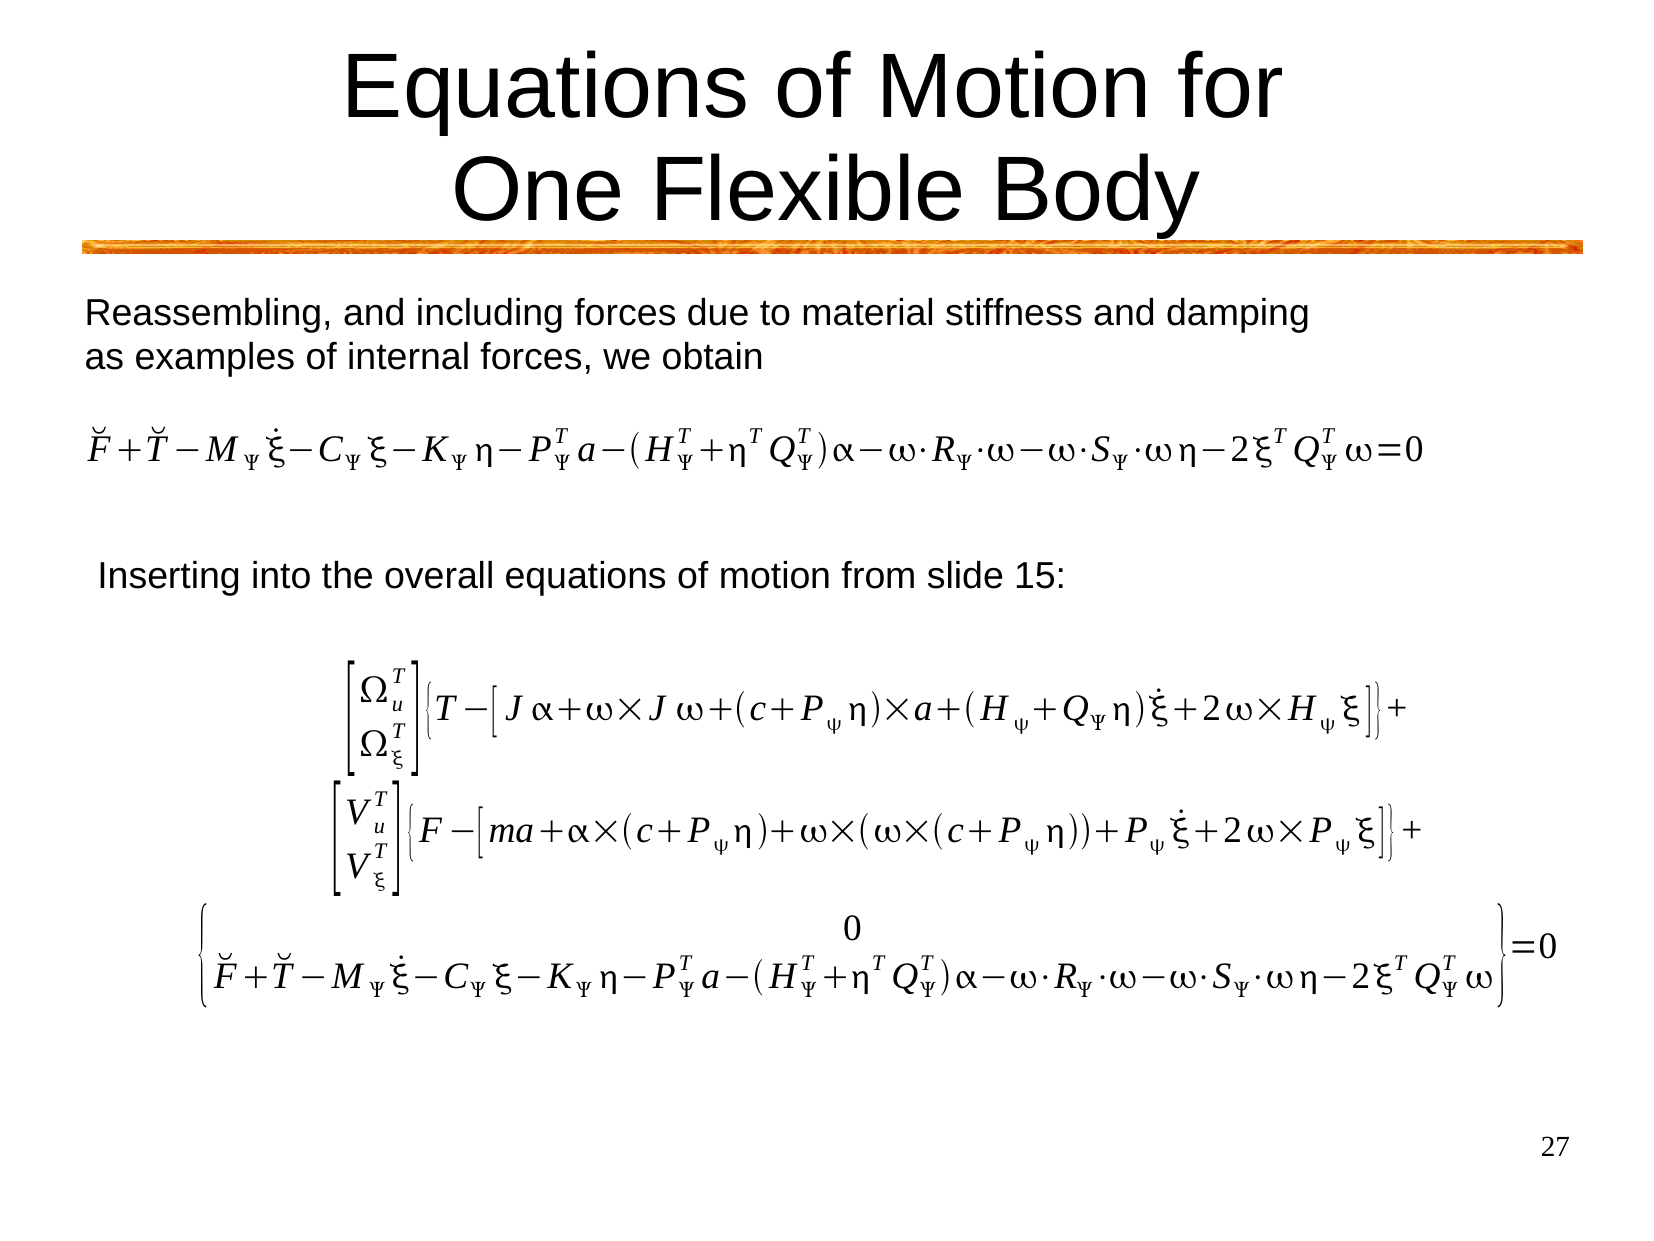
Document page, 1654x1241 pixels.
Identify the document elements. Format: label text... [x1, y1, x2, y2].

text_box Inserting into the overall equations of motion from slide 15: [82, 547, 1084, 605]
chart [78, 292, 1431, 479]
chart [191, 658, 1564, 1010]
title Equations of Motion for One Flexible Body [82, 34, 1571, 240]
picture [82, 240, 1583, 254]
